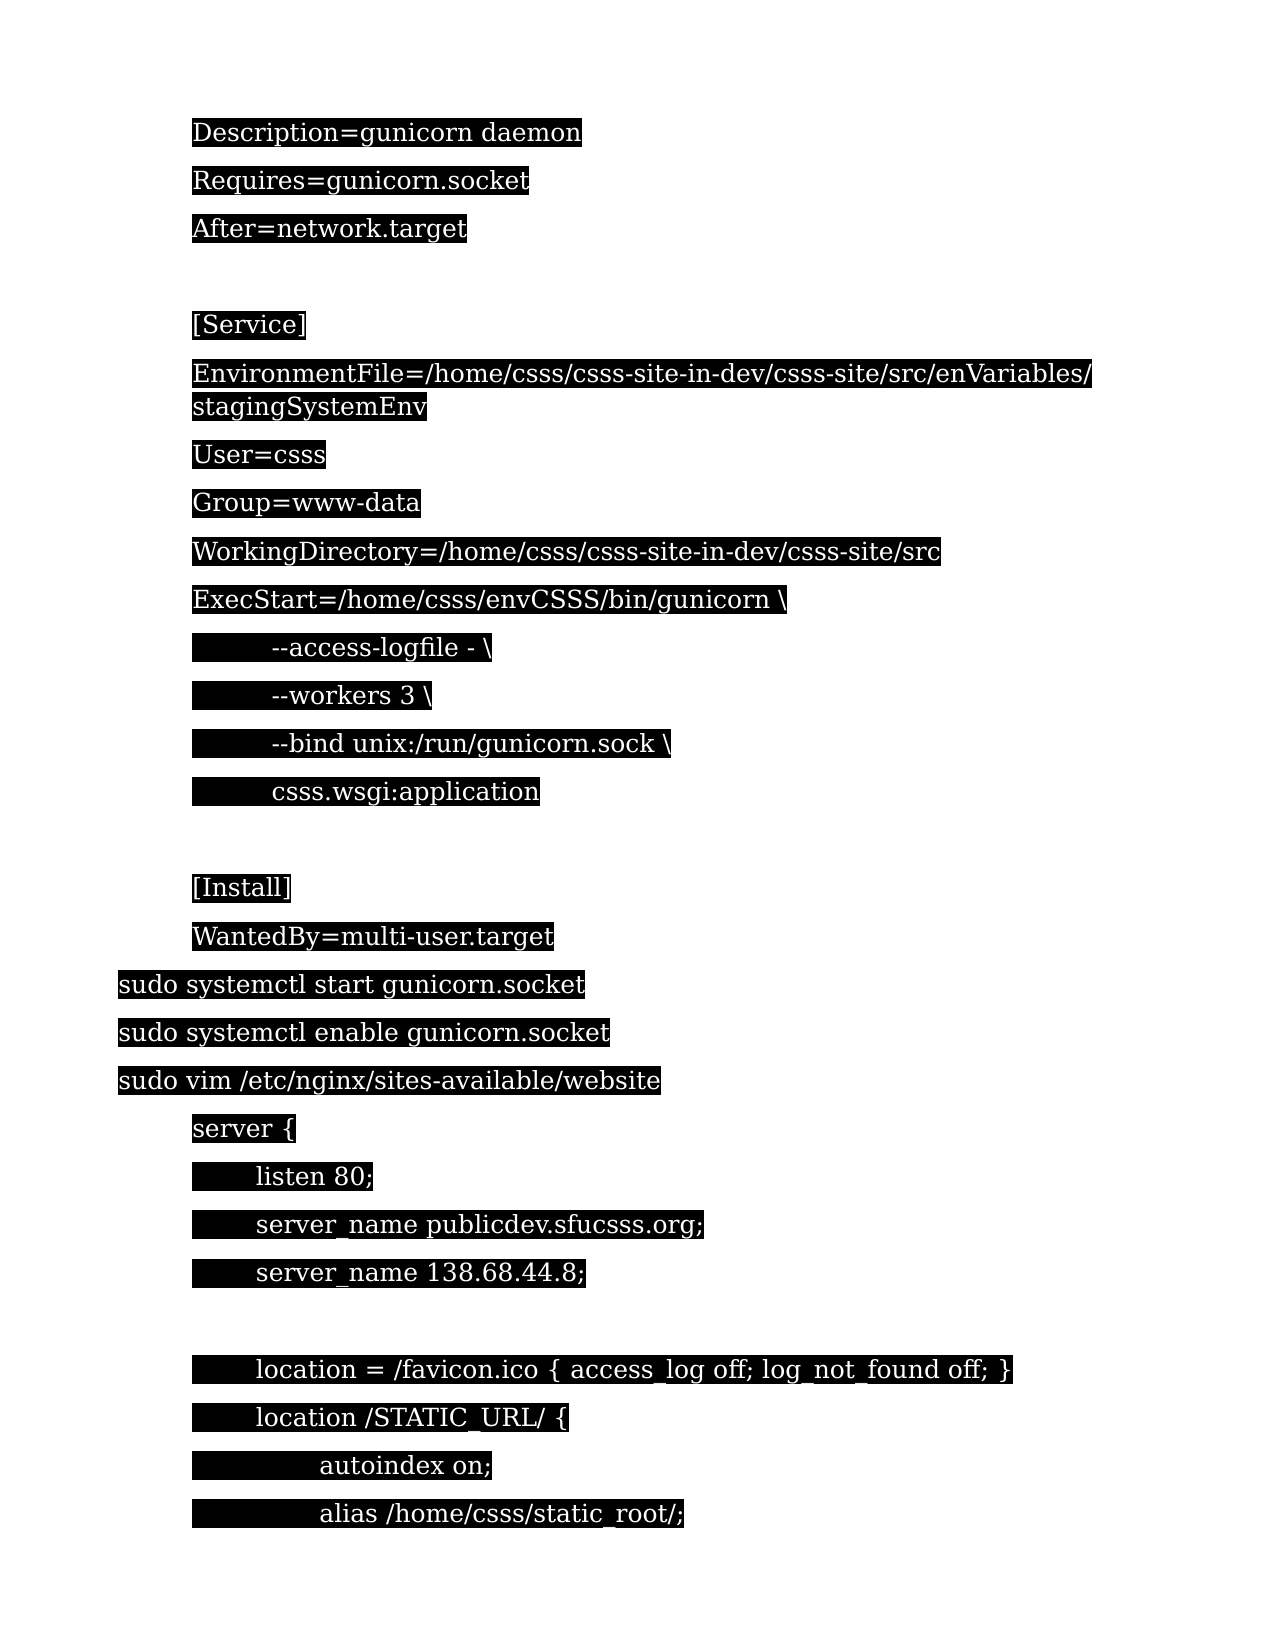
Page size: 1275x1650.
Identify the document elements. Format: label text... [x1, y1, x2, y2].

text Requires=gunicorn.socket [192, 166, 1157, 195]
text Description=gunicorn daemon [192, 118, 1157, 147]
text alias /home/csss/static_root/; [192, 1499, 1157, 1528]
text [Service] [192, 311, 1157, 340]
text User=csss [192, 440, 1157, 469]
text listen 80; [192, 1162, 1157, 1191]
text csss.wsgi:application [192, 777, 1157, 806]
text EnvironmentFile=/home/csss/csss-site-in-dev/csss-site/src/enVariables/stagingSystemEnv [192, 359, 1157, 421]
text --workers 3 \ [192, 681, 1157, 710]
text WantedBy=multi-user.target [192, 922, 1157, 951]
text [Install] [192, 873, 1157, 903]
text sudo systemctl start gunicorn.socket [118, 970, 1157, 999]
text location /STATIC_URL/ { [192, 1403, 1157, 1432]
text server_name publicdev.sfucsss.org; [192, 1210, 1157, 1239]
text WorkingDirectory=/home/csss/csss-site-in-dev/csss-site/src [192, 537, 1157, 566]
text autoindex on; [192, 1451, 1157, 1480]
text server { [192, 1114, 1157, 1143]
text server_name 138.68.44.8; [192, 1258, 1157, 1288]
text --bind unix:/run/gunicorn.sock \ [192, 729, 1157, 758]
text --access-logfile - \ [192, 633, 1157, 662]
text location = /favicon.ico { access_log off; log_not_found off; } [192, 1355, 1157, 1384]
text Group=www-data [192, 488, 1157, 518]
text ExecStart=/home/csss/envCSSS/bin/gunicorn \ [192, 585, 1157, 614]
text After=network.target [192, 214, 1157, 243]
text sudo systemctl enable gunicorn.socket [118, 1018, 1157, 1047]
text sudo vim /etc/nginx/sites-available/website [118, 1066, 1157, 1095]
